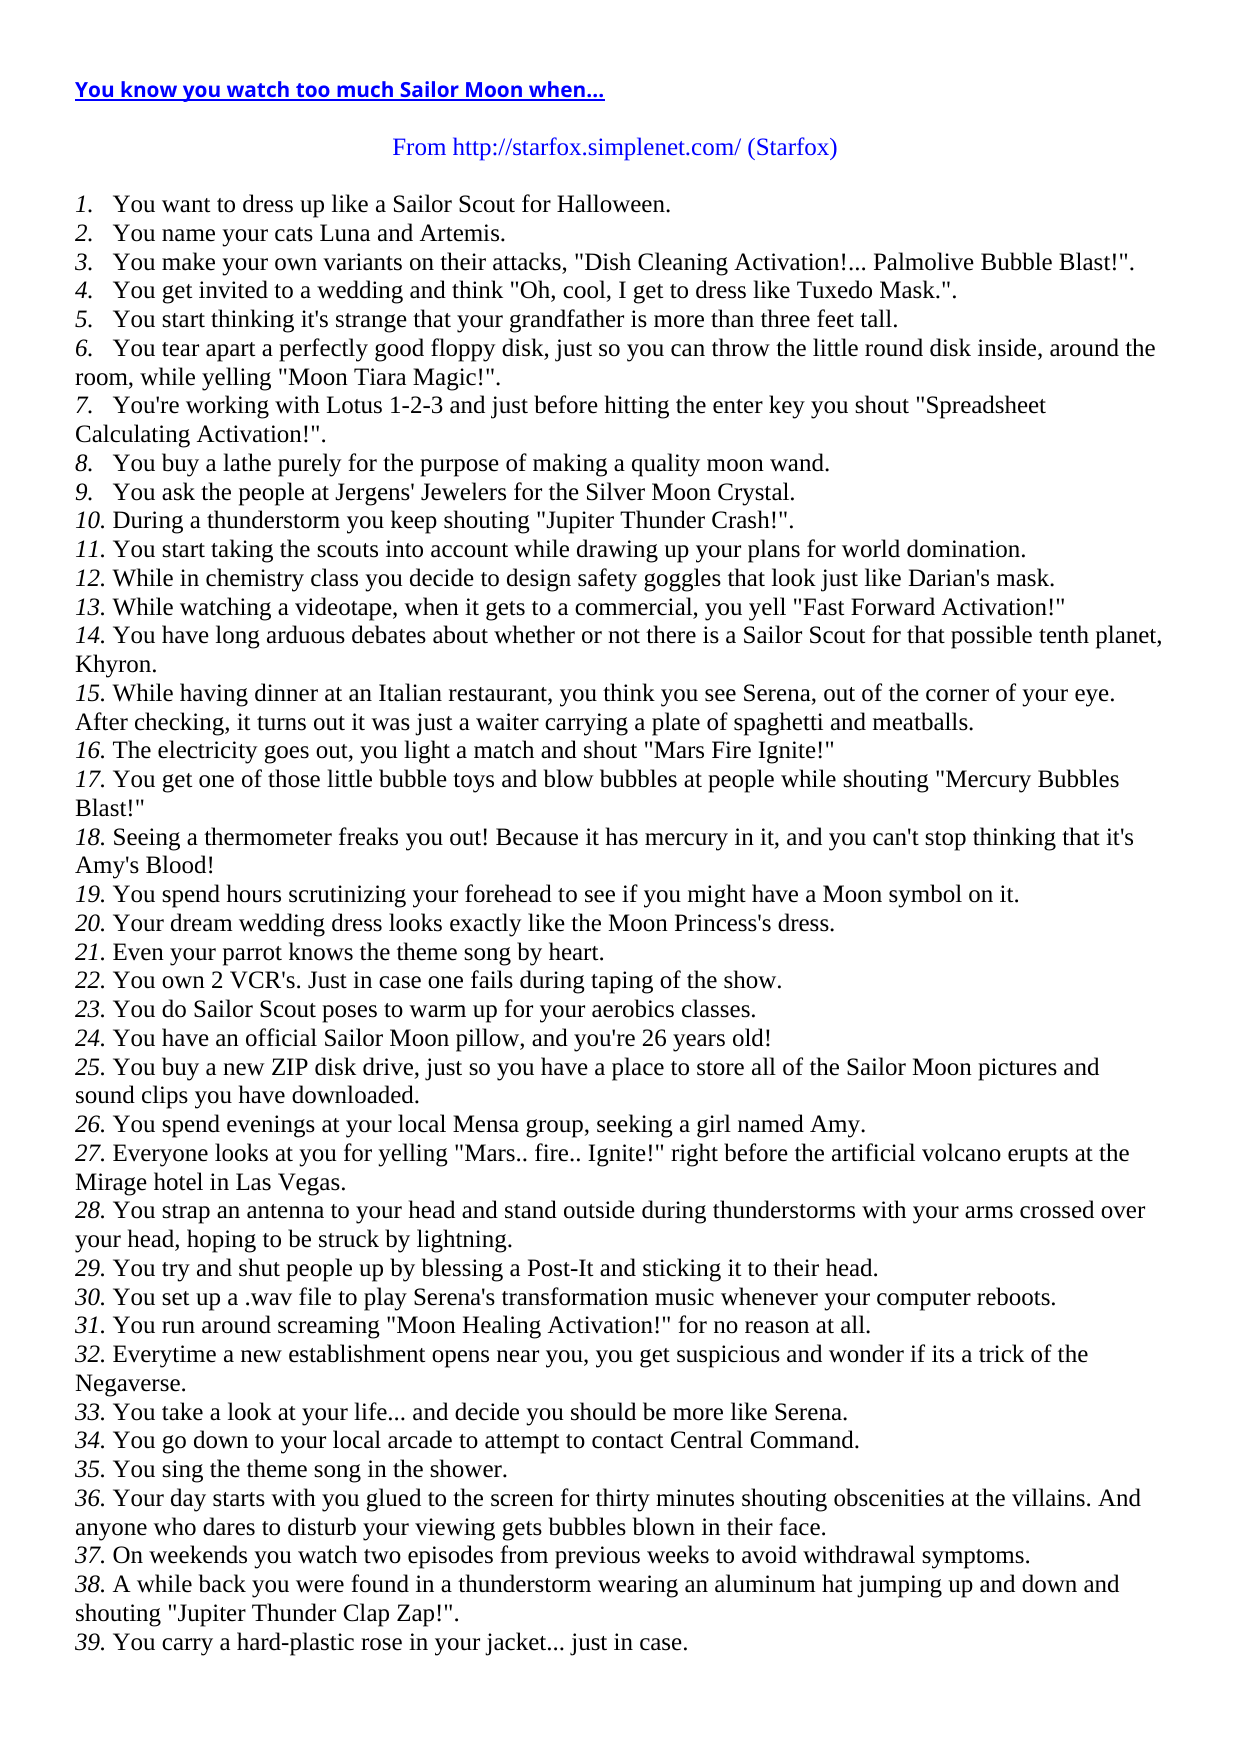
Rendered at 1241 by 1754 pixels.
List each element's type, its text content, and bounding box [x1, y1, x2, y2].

list You take a look at your life... and decide you should be more like Serena. [75, 1397, 1165, 1426]
list During a thunderstorm you keep shouting "Jupiter Thunder Crash!". [75, 506, 1165, 534]
list Your dream wedding dress looks exactly like the Moon Princess's dress. [75, 908, 1165, 937]
list You buy a lathe purely for the purpose of making a quality moon wand. [75, 448, 1165, 477]
list You buy a new ZIP disk drive, just so you have a place to store all of the Sailor Moon pictures and sound clips you have downloaded. [75, 1052, 1165, 1109]
list On weekends you watch two episodes from previous weeks to avoid withdrawal symptoms. [75, 1541, 1165, 1569]
list You make your own variants on their attacks, "Dish Cleaning Activation!... Palmolive Bubble Blast!". [75, 247, 1165, 276]
text You know you watch too much Sailor Moon when... [75, 75, 1165, 103]
list You spend hours scrutinizing your forehead to see if you might have a Moon symbol on it. [75, 879, 1165, 908]
list The electricity goes out, you light a match and shout "Mars Fire Ignite!" [75, 736, 1165, 764]
list You sing the theme song in the shower. [75, 1454, 1165, 1483]
list You strap an antenna to your head and stand outside during thunderstorms with your arms crossed over your head, hoping to be struck by lightning. [75, 1196, 1165, 1253]
list You go down to your local arcade to attempt to contact Central Command. [75, 1426, 1165, 1454]
list You get one of those little bubble toys and blow bubbles at people while shouting "Mercury Bubbles Blast!" [75, 764, 1165, 822]
list You tear apart a perfectly good floppy disk, just so you can throw the little round disk inside, around the room, while yelling "Moon Tiara Magic!". [75, 333, 1165, 391]
list Everyone looks at you for yelling "Mars.. fire.. Ignite!" right before the artificial volcano erupts at the Mirage hotel in Las Vegas. [75, 1138, 1165, 1196]
list You want to dress up like a Sailor Scout for Halloween. [75, 189, 1165, 218]
list A while back you were found in a thunderstorm wearing an aluminum hat jumping up and down and shouting "Jupiter Thunder Clap Zap!". [75, 1569, 1165, 1627]
list Everytime a new establishment opens near you, you get suspicious and wonder if its a trick of the Negaverse. [75, 1339, 1165, 1397]
list Even your parrot knows the theme song by heart. [75, 937, 1165, 966]
list While having dinner at an Italian restaurant, you think you see Serena, out of the corner of your eye. After checking, it turns out it was just a waiter carrying a plate of spaghetti and meatballs. [75, 678, 1165, 736]
list You have an official Sailor Moon pillow, and you're 26 years old! [75, 1023, 1165, 1052]
list You set up a .wav file to play Serena's transformation music whenever your computer reboots. [75, 1282, 1165, 1311]
list You get invited to a wedding and think "Oh, cool, I get to dress like Tuxedo Mask.". [75, 276, 1165, 304]
list While watching a videotape, when it gets to a commercial, you yell "Fast Forward Activation!" [75, 592, 1165, 621]
list You ask the people at Jergens' Jewelers for the Silver Moon Crystal. [75, 477, 1165, 506]
list You own 2 VCR's. Just in case one fails during taping of the show. [75, 966, 1165, 994]
text From http://starfox.simplenet.com/ (Starfox) [75, 132, 1155, 161]
list You do Sailor Scout poses to warm up for your aerobics classes. [75, 994, 1165, 1023]
list You try and shut people up by blessing a Post-It and sticking it to their head. [75, 1253, 1165, 1282]
list You run around screaming "Moon Healing Activation!" for no reason at all. [75, 1311, 1165, 1339]
list While in chemistry class you decide to design safety goggles that look just like Darian's mask. [75, 563, 1165, 592]
list You're working with Lotus 1-2-3 and just before hitting the enter key you shout "Spreadsheet Calculating Activation!". [75, 391, 1165, 448]
list Your day starts with you glued to the screen for thirty minutes shouting obscenities at the villains. And anyone who dares to disturb your viewing gets bubbles blown in their face. [75, 1483, 1165, 1541]
list Seeing a thermometer freaks you out! Because it has mercury in it, and you can't stop thinking that it's Amy's Blood! [75, 822, 1165, 879]
list You start thinking it's strange that your grandfather is more than three feet tall. [75, 304, 1165, 333]
list You have long arduous debates about whether or not there is a Sailor Scout for that possible tenth planet, Khyron. [75, 621, 1165, 678]
list You start taking the scouts into account while drawing up your plans for world domination. [75, 534, 1165, 563]
list You carry a hard-plastic rose in your jacket... just in case. [75, 1627, 1165, 1656]
list You name your cats Luna and Artemis. [75, 218, 1165, 247]
list You spend evenings at your local Mensa group, seeking a girl named Amy. [75, 1109, 1165, 1138]
